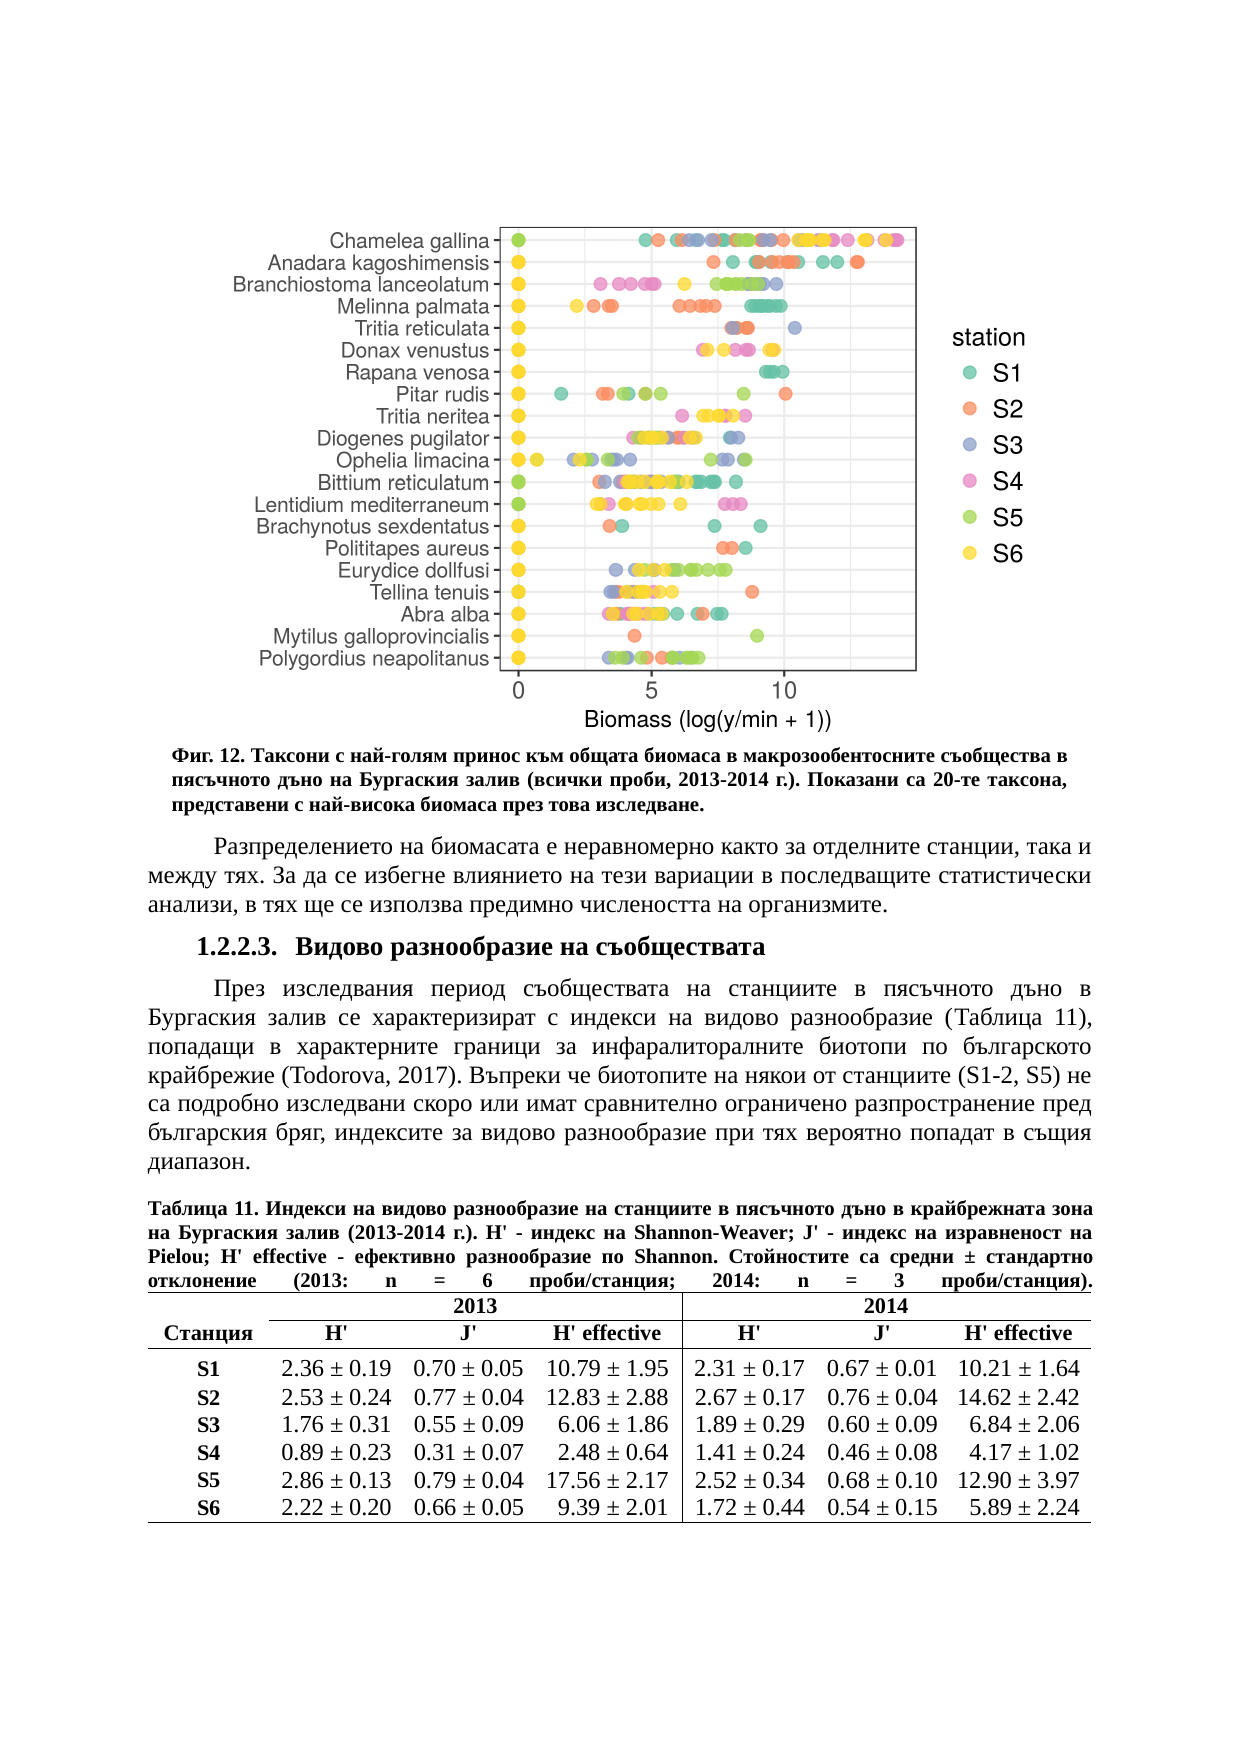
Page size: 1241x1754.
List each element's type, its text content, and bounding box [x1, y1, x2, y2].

text Фиг. 12. Таксони с най-голям принос към общата биомаса в макрозообентосните съобщества в пясъчното дъно на Бургаския залив (всички проби, 2013-2014 г.). Показани са 20-те таксона, представени с най-висока биомаса през това изследване. [171, 744, 1069, 816]
text През изследвания период съобществата на станциите в пясъчното дъно в Бургаския залив се характеризират с индекси на видово разнообразие (Таблица 11), попадащи в характерните граници за инфаралиторалните биотопи по българското крайбрежие (Todorova, 2017). Въпреки че биотопите на някои от станциите (S1-2, S5) не са подробно изследвани скоро или имат сравнително ограничено разпространение пред българския бряг, индексите за видово разнообразие при тях вероятно попадат в същия диапазон. [148, 973, 1093, 1175]
text Разпределението на биомасата е неравномерно както за отделните станции, така и между тях. За да се избегне влиянието на тези вариации в последващите статистически анализи, в тях ще се използва предимно числеността на организмите. [148, 831, 1093, 917]
picture [192, 215, 1049, 744]
subtitle Видово разнообразие на съобществата [266, 930, 1093, 961]
text Таблица 11. Индекси на видово разнообразие на станциите в пясъчното дъно в крайбрежната зона на Бургаския залив (2013-2014 г.). H' - индекс на Shannon-Weaver; J' - индекс на изравненост на Pielou; H' effective - ефективно разнообразие по Shannon. Стойностите са средни ± стандартно отклонение (2013: n = 6 проби/станция; 2014: n = 3 проби/станция). [148, 1196, 1094, 1525]
